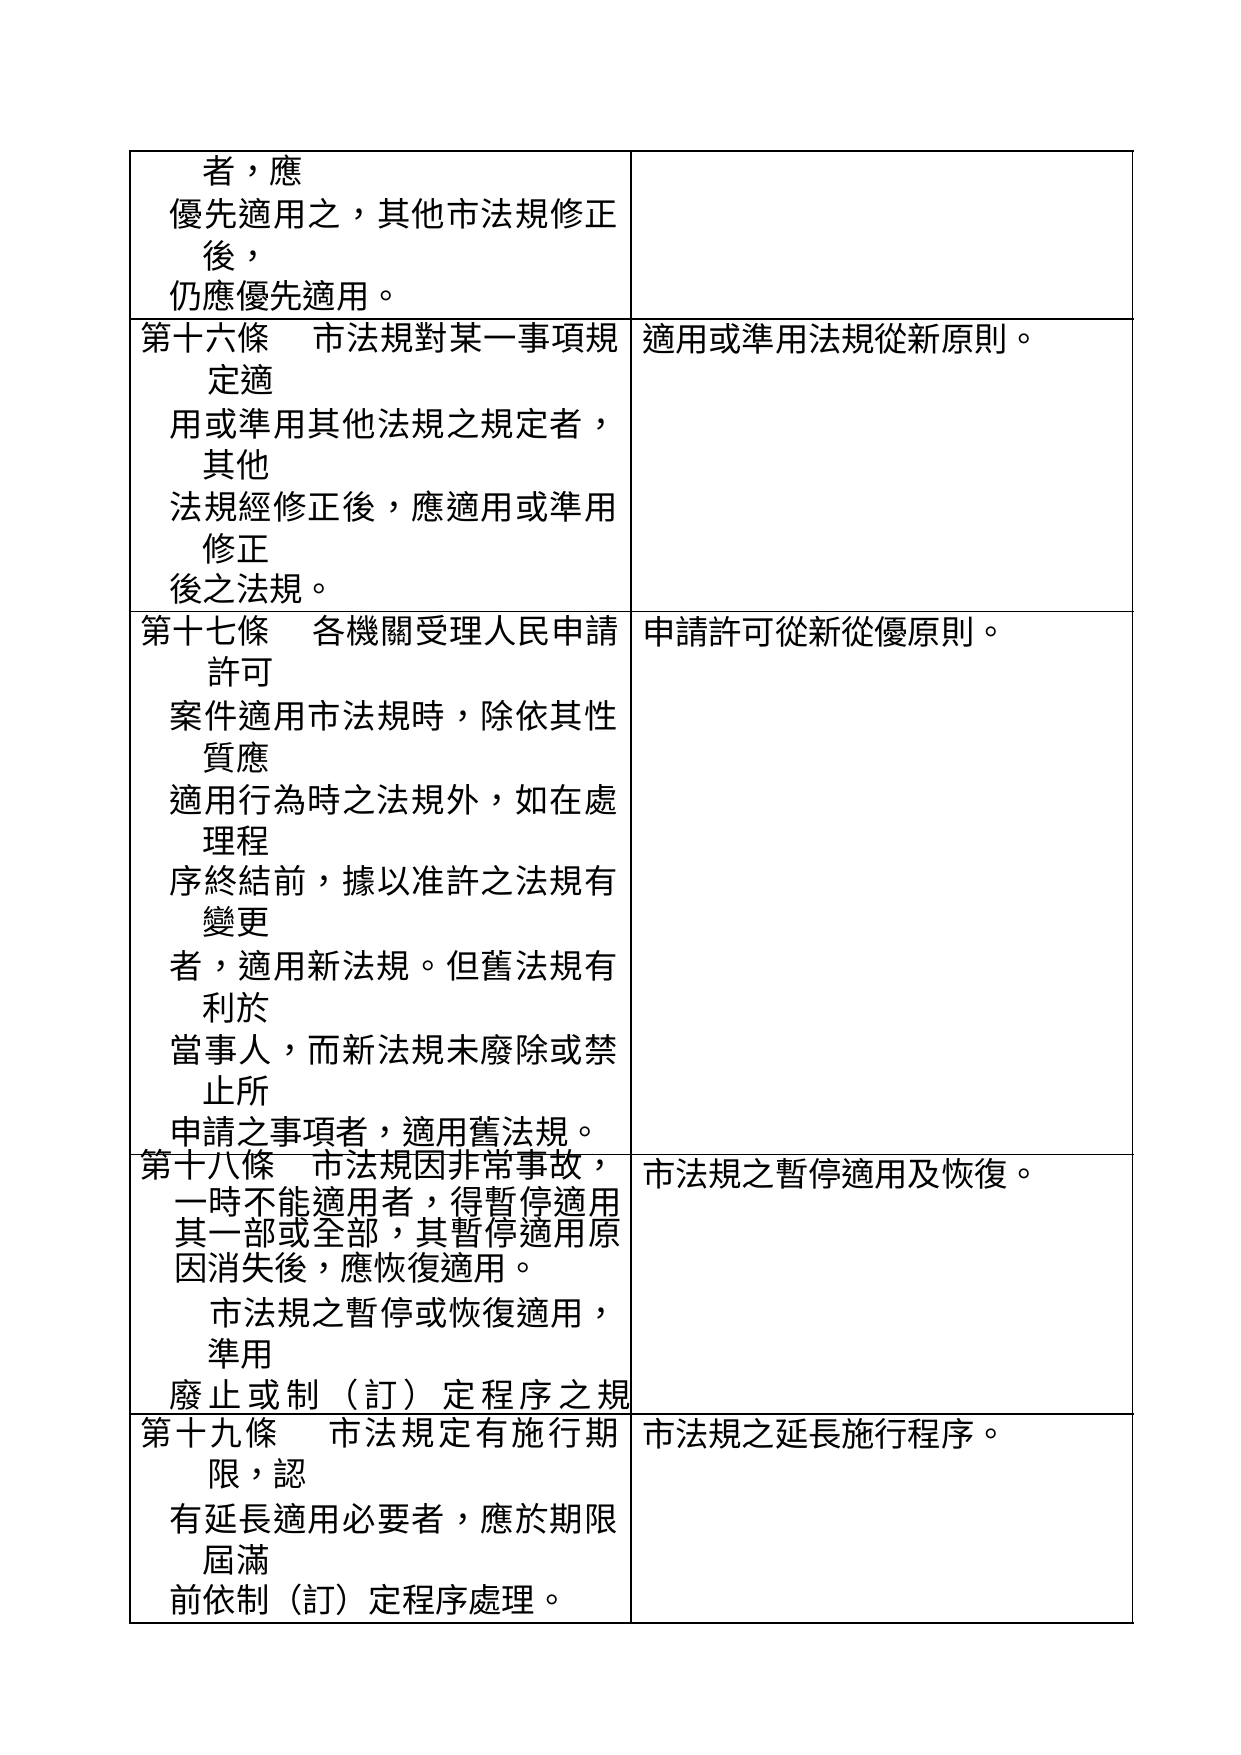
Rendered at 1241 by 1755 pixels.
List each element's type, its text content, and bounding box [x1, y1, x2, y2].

table_cell 適用或準用法規從新原則。 [632, 320, 1132, 611]
table_cell 市法規之延長施行程序。 [632, 1415, 1132, 1622]
table_header 者，應 優先適用之，其他市法規修正 後， 仍應優先適用。 [131, 152, 630, 318]
table_cell 第十九條 市法規定有施行期 限，認 有延長適用必要者，應於期限 屆滿 前依制（訂）定程序處理。 [131, 1415, 630, 1622]
table_header [632, 152, 1132, 318]
table_cell 第十六條 市法規對某一事項規 定適 用或準用其他法規之規定者， 其他 法規經修正後，應適用或準用 修正 後之法規。 [131, 320, 630, 611]
table_cell 第十八條 市法規因非常事故， 一時不能適用者，得暫停適用 其一部或全部，其暫停適用原 因消失後，應恢復適用。 市法規之暫停或恢復適用， 準用 廢止或制（訂）定程序之規定。 [131, 1155, 630, 1413]
table_cell 第十七條 各機關受理人民申請 許可 案件適用市法規時，除依其性 質應 適用行為時之法規外，如在處 理程 序終結前，據以准許之法規有 變更 者，適用新法規。但舊法規有 利於 當事人，而新法規未廢除或禁 止所 申請之事項者，適用舊法規。 [131, 612, 630, 1153]
table_cell 申請許可從新從優原則。 [632, 612, 1132, 1153]
table_cell 市法規之暫停適用及恢復。 [632, 1155, 1132, 1413]
